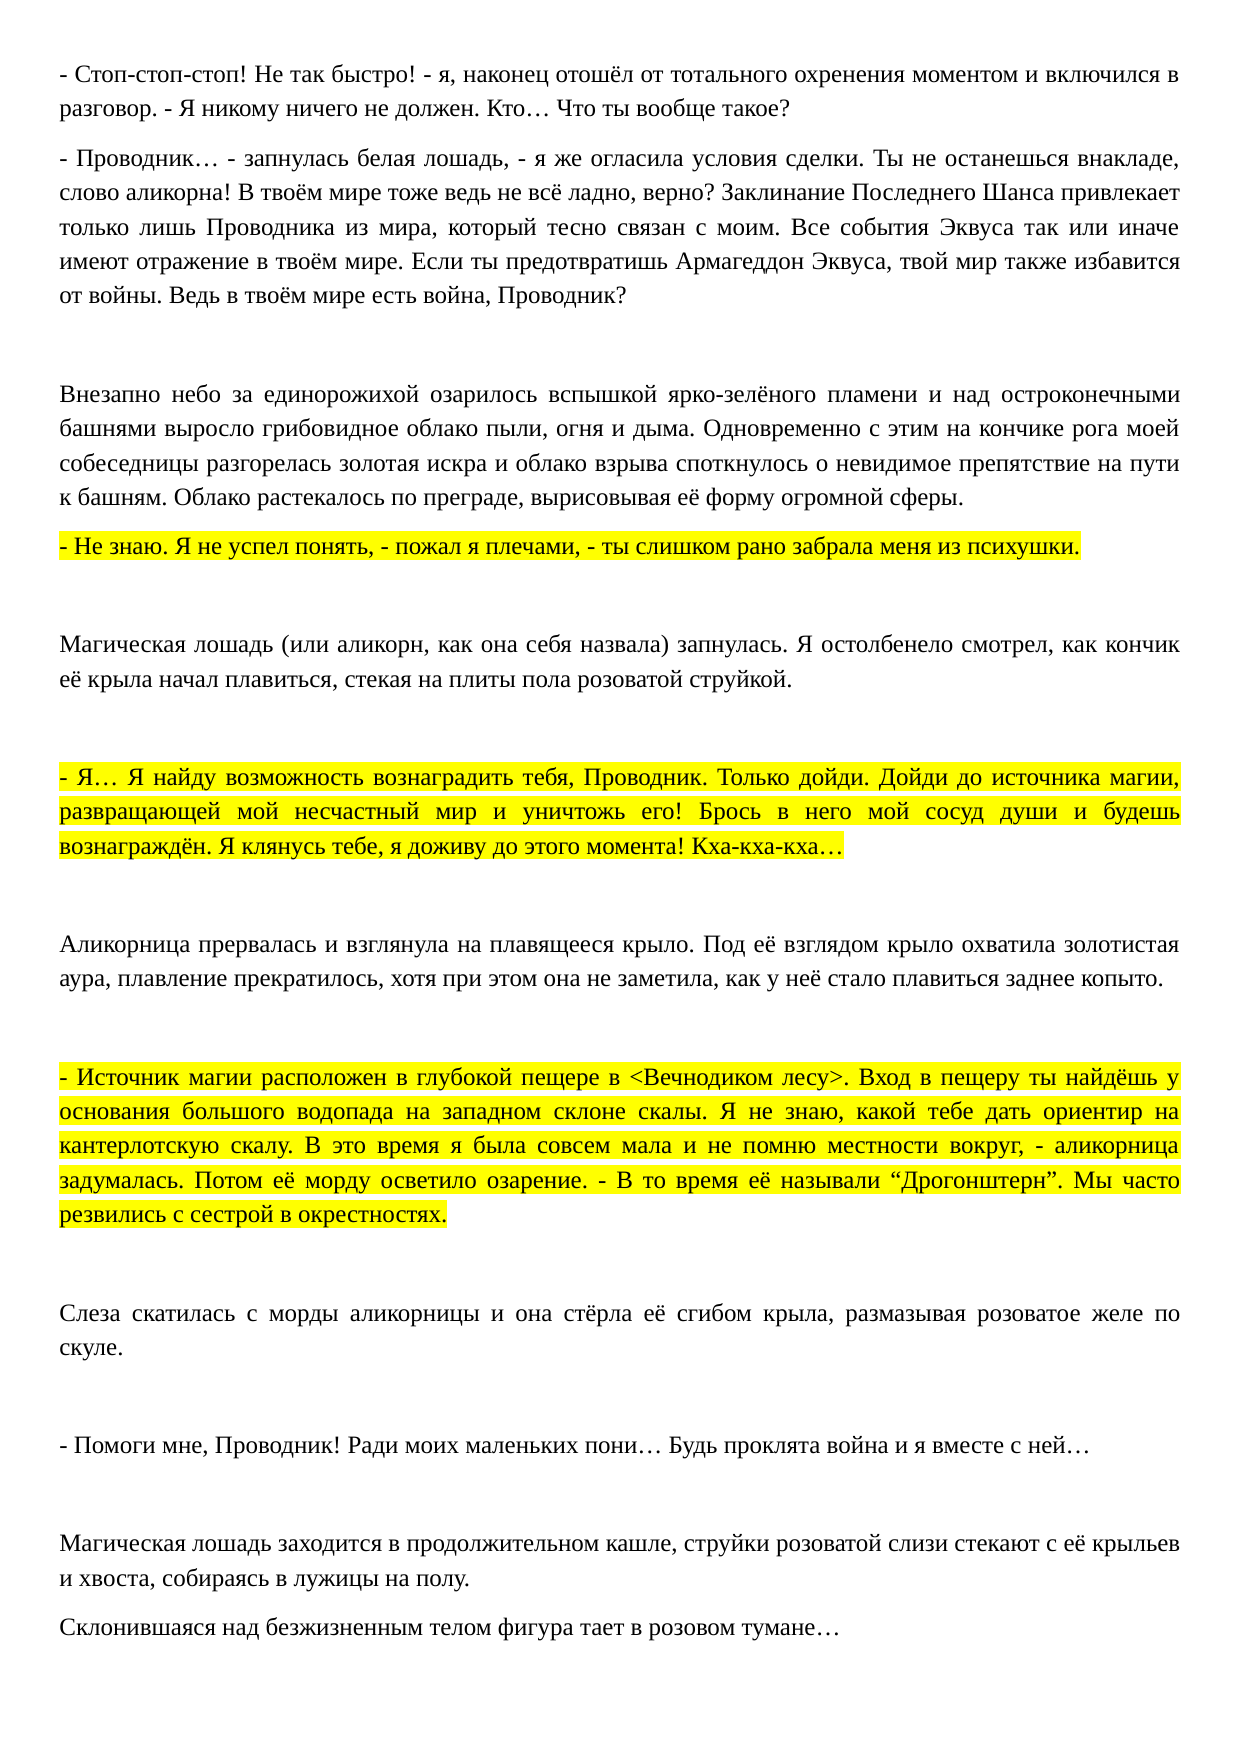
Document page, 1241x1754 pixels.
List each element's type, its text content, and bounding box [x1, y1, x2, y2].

text Аликорница прервалась и взглянула на плавящееся крыло. Под её взглядом крыло охватила золотистая аура, плавление прекратилось, хотя при этом она не заметила, как у неё стало плавиться заднее копыто. [59, 929, 1181, 992]
text - Источник магии расположен в глубокой пещере в <Вечнодиком лесу>. Вход в пещеру ты найдёшь у основания большого водопада на западном склоне скалы. Я не знаю, какой тебе дать ориентир на кантерлотскую скалу. В это время я была совсем мала и не помню местности вокруг, - аликорница задумалась. Потом её морду осветило озарение. - В то время её называли “Дрогонштерн”. Мы часто резвились с сестрой в окрестностях. [59, 1062, 1181, 1228]
text Слеза скатилась с морды аликорницы и она стёрла её сгибом крыла, размазывая розоватое желе по скуле. [59, 1298, 1181, 1361]
text - Я… Я найду возможность вознаградить тебя, Проводник. Только дойди. Дойди до источника магии, развращающей мой несчастный мир и уничтожь его! Брось в него мой сосуд души и будешь вознаграждён. Я клянусь тебе, я доживу до этого момента! Кха-кха-кха… [59, 762, 1181, 859]
text - Помоги мне, Проводник! Ради моих маленьких пони… Будь проклята война и я вместе с ней… [59, 1430, 1181, 1459]
text Магическая лошадь заходится в продолжительном кашле, струйки розоватой слизи стекают с её крыльев и хвоста, собираясь в лужицы на полу. [59, 1528, 1181, 1592]
text Внезапно небо за единорожихой озарилось вспышкой ярко-зелёного пламени и над остроконечными башнями выросло грибовидное облако пыли, огня и дыма. Одновременно с этим на кончике рога моей собеседницы разгорелась золотая искра и облако взрыва споткнулось о невидимое препятствие на пути к башням. Облако растекалось по преграде, вырисовывая её форму огромной сферы. [59, 379, 1181, 511]
text - Не знаю. Я не успел понять, - пожал я плечами, - ты слишком рано забрала меня из психушки. [59, 531, 1181, 560]
text Склонившаяся над безжизненным телом фигура тает в розовом тумане… [59, 1612, 1181, 1641]
text - Стоп-стоп-стоп! Не так быстро! - я, наконец отошёл от тотального охренения моментом и включился в разговор. - Я никому ничего не должен. Кто… Что ты вообще такое? [59, 59, 1181, 122]
text - Проводник… - запнулась белая лошадь, - я же огласила условия сделки. Ты не останешься внакладе, слово аликорна! В твоём мире тоже ведь не всё ладно, верно? Заклинание Последнего Шанса привлекает только лишь Проводника из мира, который тесно связан с моим. Все события Эквуса так или иначе имеют отражение в твоём мире. Если ты предотвратишь Армагеддон Эквуса, твой мир также избавится от войны. Ведь в твоём мире есть война, Проводник? [59, 143, 1181, 309]
text Магическая лошадь (или аликорн, как она себя назвала) запнулась. Я остолбенело смотрел, как кончик её крыла начал плавиться, стекая на плиты пола розоватой струйкой. [59, 629, 1181, 692]
